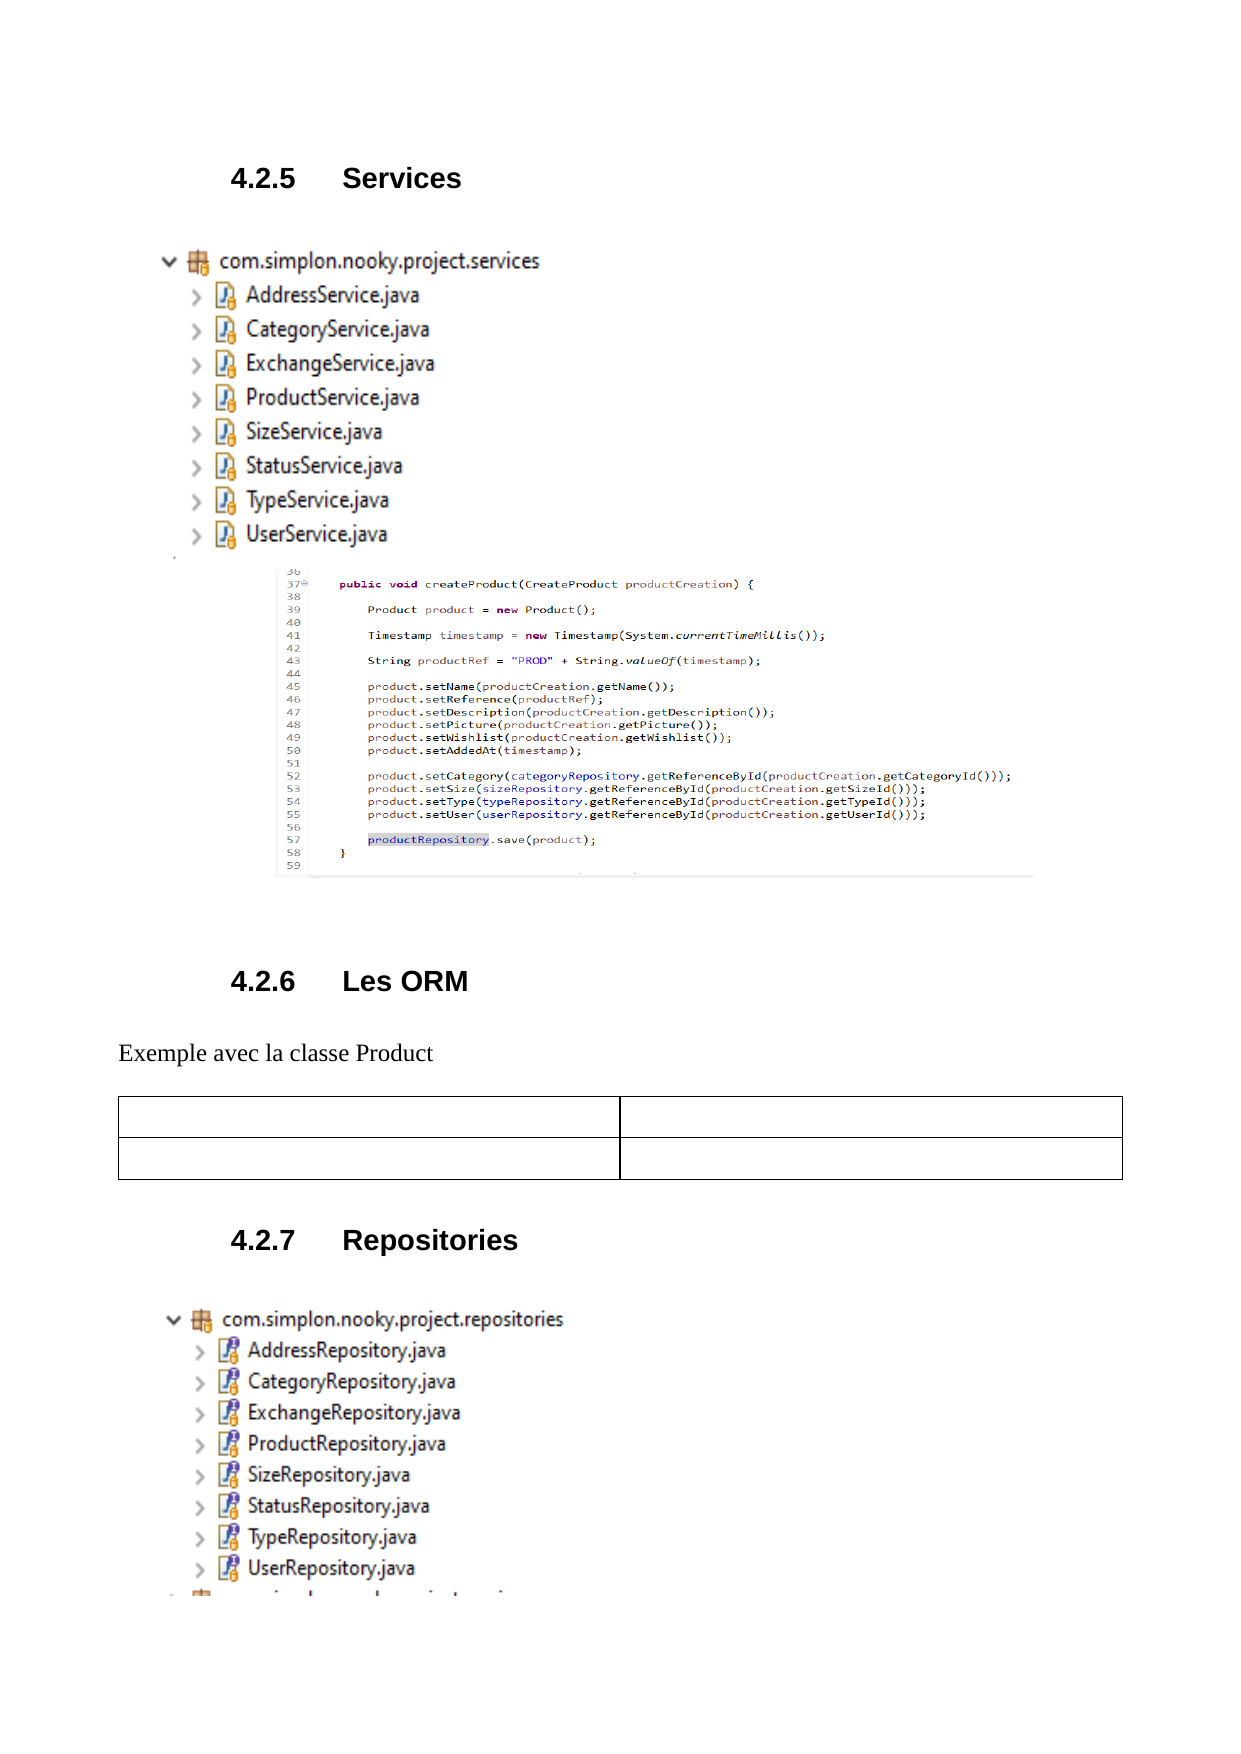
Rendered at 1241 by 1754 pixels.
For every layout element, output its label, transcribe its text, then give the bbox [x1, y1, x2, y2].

table_header [621, 1097, 1122, 1137]
text Exemple avec la classe Product [118, 1038, 1122, 1067]
subtitle Les ORM [231, 964, 1122, 997]
picture [275, 569, 1033, 878]
picture [144, 1304, 614, 1596]
subtitle Repositories [231, 1223, 1122, 1256]
table_header [118, 236, 620, 564]
table_cell [621, 1138, 1122, 1178]
table_cell [118, 564, 1122, 920]
table_header [620, 1298, 1122, 1625]
table_header [118, 1298, 620, 1625]
table_header [119, 1097, 619, 1137]
picture [130, 246, 609, 559]
table_cell [119, 1138, 619, 1178]
table_header [620, 236, 1122, 564]
subtitle Services [231, 161, 1122, 195]
